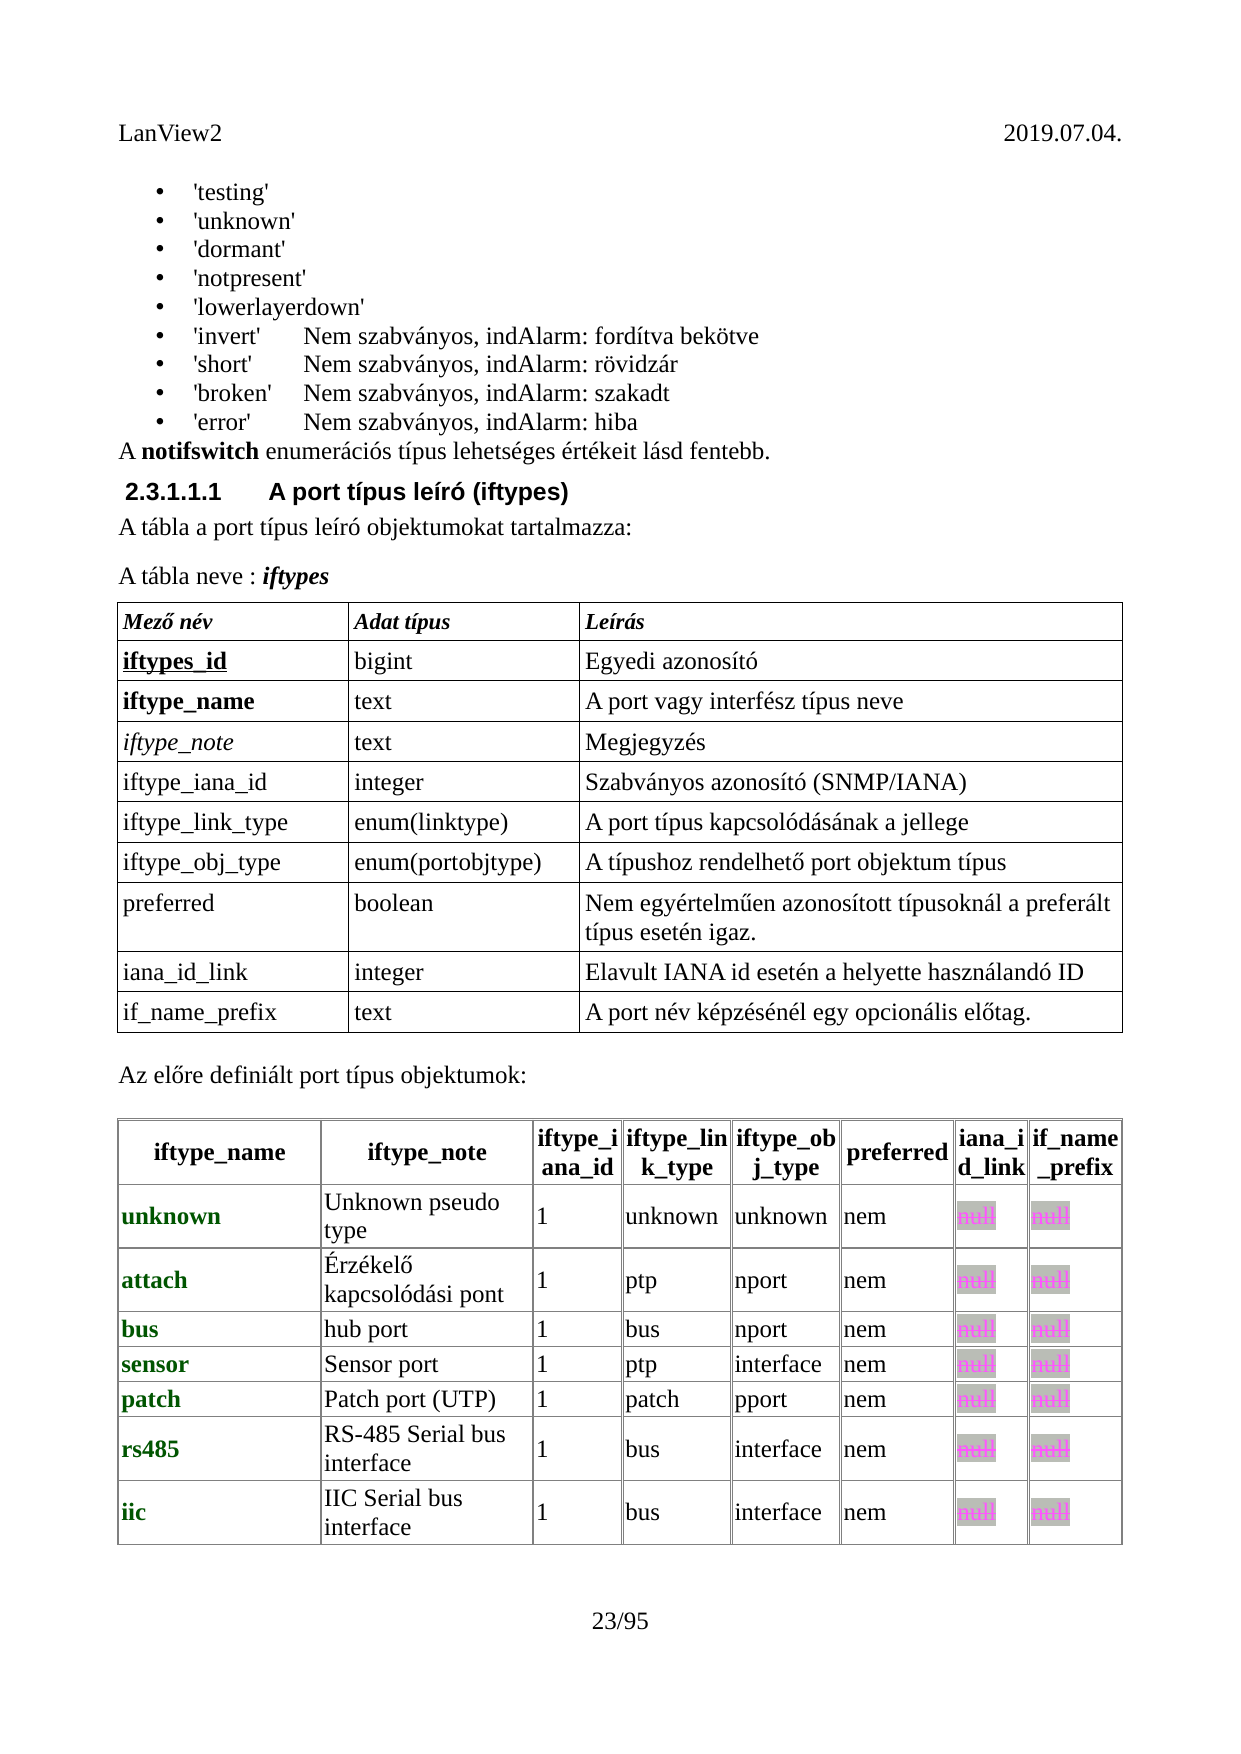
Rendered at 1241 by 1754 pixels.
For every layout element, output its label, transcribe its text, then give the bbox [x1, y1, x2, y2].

table_cell preferred [118, 883, 348, 951]
table_cell interface [733, 1417, 839, 1480]
table_cell A típushoz rendelhető port objektum típus [580, 843, 1122, 882]
table_cell iftype_iana_id [118, 762, 348, 801]
table_cell pport [733, 1382, 839, 1416]
text A notifswitch enumerációs típus lehetséges értékeit lásd fentebb. [118, 436, 1122, 464]
list 'invert' Nem szabványos, indAlarm: fordítva bekötve [156, 321, 1122, 349]
table_cell Érzékelő kapcsolódási pont [322, 1249, 532, 1311]
text A tábla neve : iftypes [118, 561, 1122, 590]
table_cell attach [119, 1249, 320, 1311]
table_cell Patch port (UTP) [322, 1382, 532, 1416]
table_cell bus [624, 1312, 730, 1346]
table_header iftype_obj_type [733, 1121, 839, 1183]
table_cell bigint [349, 641, 579, 680]
table_cell if_name_prefix [118, 992, 348, 1032]
table_cell enum(linktype) [349, 802, 579, 842]
table_cell 1 [534, 1185, 621, 1247]
list 'testing' [156, 177, 1122, 206]
table_cell Unknown pseudo type [322, 1185, 532, 1247]
table_header Adat típus [349, 603, 579, 640]
table_cell enum(portobjtype) [349, 843, 579, 882]
table_cell rs485 [119, 1417, 320, 1480]
table_cell null [1030, 1312, 1121, 1346]
table_cell iftype_link_type [118, 802, 348, 842]
table_cell Nem egyértelműen azonosított típusoknál a preferált típus esetén igaz. [580, 883, 1122, 951]
table_cell iftype_note [118, 722, 348, 761]
table_cell iftypes_id [118, 641, 348, 680]
list 'notpresent' [156, 263, 1122, 292]
table_cell null [956, 1347, 1027, 1381]
table_cell null [1030, 1185, 1121, 1247]
table_cell null [956, 1481, 1027, 1543]
table_cell RS-485 Serial bus interface [322, 1417, 532, 1480]
table_cell Szabványos azonosító (SNMP/IANA) [580, 762, 1122, 801]
table_header Mező név [118, 603, 348, 640]
table_header preferred [842, 1121, 953, 1183]
table_cell interface [733, 1481, 839, 1543]
table_header iana_id_link [956, 1121, 1027, 1183]
table_cell Egyedi azonosító [580, 641, 1122, 680]
table_cell Megjegyzés [580, 722, 1122, 761]
list 'broken' Nem szabványos, indAlarm: szakadt [156, 378, 1122, 407]
text Az előre definiált port típus objektumok: [118, 1061, 1122, 1089]
text A tábla a port típus leíró objektumokat tartalmazza: [118, 512, 1122, 541]
table_cell Elavult IANA id esetén a helyette használandó ID [580, 952, 1122, 991]
table_cell null [1030, 1382, 1121, 1416]
table_cell null [1030, 1417, 1121, 1480]
table_cell null [956, 1382, 1027, 1416]
table_cell nem [842, 1481, 953, 1543]
table_cell nem [842, 1347, 953, 1381]
table_cell nport [733, 1249, 839, 1311]
table_cell hub port [322, 1312, 532, 1346]
table_cell bus [624, 1417, 730, 1480]
table_cell nem [842, 1417, 953, 1480]
table_cell iftype_name [118, 681, 348, 721]
table_cell 1 [534, 1481, 621, 1543]
list 'lowerlayerdown' [156, 292, 1122, 321]
table_cell interface [733, 1347, 839, 1381]
table_cell nport [733, 1312, 839, 1346]
table_cell iic [119, 1481, 320, 1543]
list 'dormant' [156, 234, 1122, 263]
table_cell null [956, 1185, 1027, 1247]
table_header Leírás [580, 603, 1122, 640]
table_cell ptp [624, 1347, 730, 1381]
table_cell 1 [534, 1382, 621, 1416]
list 'short' Nem szabványos, indAlarm: rövidzár [156, 349, 1122, 378]
table_cell null [1030, 1249, 1121, 1311]
table_cell boolean [349, 883, 579, 951]
table_cell nem [842, 1382, 953, 1416]
table_cell IIC Serial bus interface [322, 1481, 532, 1543]
table_cell 1 [534, 1347, 621, 1381]
table_header iftype_name [119, 1121, 320, 1183]
table_cell patch [624, 1382, 730, 1416]
table_cell A port típus kapcsolódásának a jellege [580, 802, 1122, 842]
table_cell unknown [733, 1185, 839, 1247]
table_cell Sensor port [322, 1347, 532, 1381]
table_header iftype_iana_id [534, 1121, 621, 1183]
table_header if_name_prefix [1030, 1121, 1121, 1183]
table_cell integer [349, 952, 579, 991]
table_cell sensor [119, 1347, 320, 1381]
table_cell ptp [624, 1249, 730, 1311]
table_cell text [349, 681, 579, 721]
table_cell nem [842, 1312, 953, 1346]
table_cell iana_id_link [118, 952, 348, 991]
table_cell null [1030, 1347, 1121, 1381]
table_header iftype_note [322, 1121, 532, 1183]
table_cell 1 [534, 1249, 621, 1311]
table_cell null [1030, 1481, 1121, 1543]
table_cell unknown [119, 1185, 320, 1247]
table_cell 1 [534, 1417, 621, 1480]
table_cell text [349, 722, 579, 761]
list 'unknown' [156, 206, 1122, 234]
table_cell bus [624, 1481, 730, 1543]
table_cell null [956, 1312, 1027, 1346]
list 'error' Nem szabványos, indAlarm: hiba [156, 407, 1122, 436]
table_cell nem [842, 1249, 953, 1311]
table_cell unknown [624, 1185, 730, 1247]
table_cell A port név képzésénél egy opcionális előtag. [580, 992, 1122, 1032]
table_header iftype_link_type [624, 1121, 730, 1183]
subtitle A port típus leíró (iftypes) [118, 477, 1122, 506]
table_cell null [956, 1417, 1027, 1480]
table_cell bus [119, 1312, 320, 1346]
table_cell A port vagy interfész típus neve [580, 681, 1122, 721]
table_cell integer [349, 762, 579, 801]
table_cell null [956, 1249, 1027, 1311]
table_cell nem [842, 1185, 953, 1247]
table_cell patch [119, 1382, 320, 1416]
table_cell 1 [534, 1312, 621, 1346]
table_cell iftype_obj_type [118, 843, 348, 882]
table_cell text [349, 992, 579, 1032]
